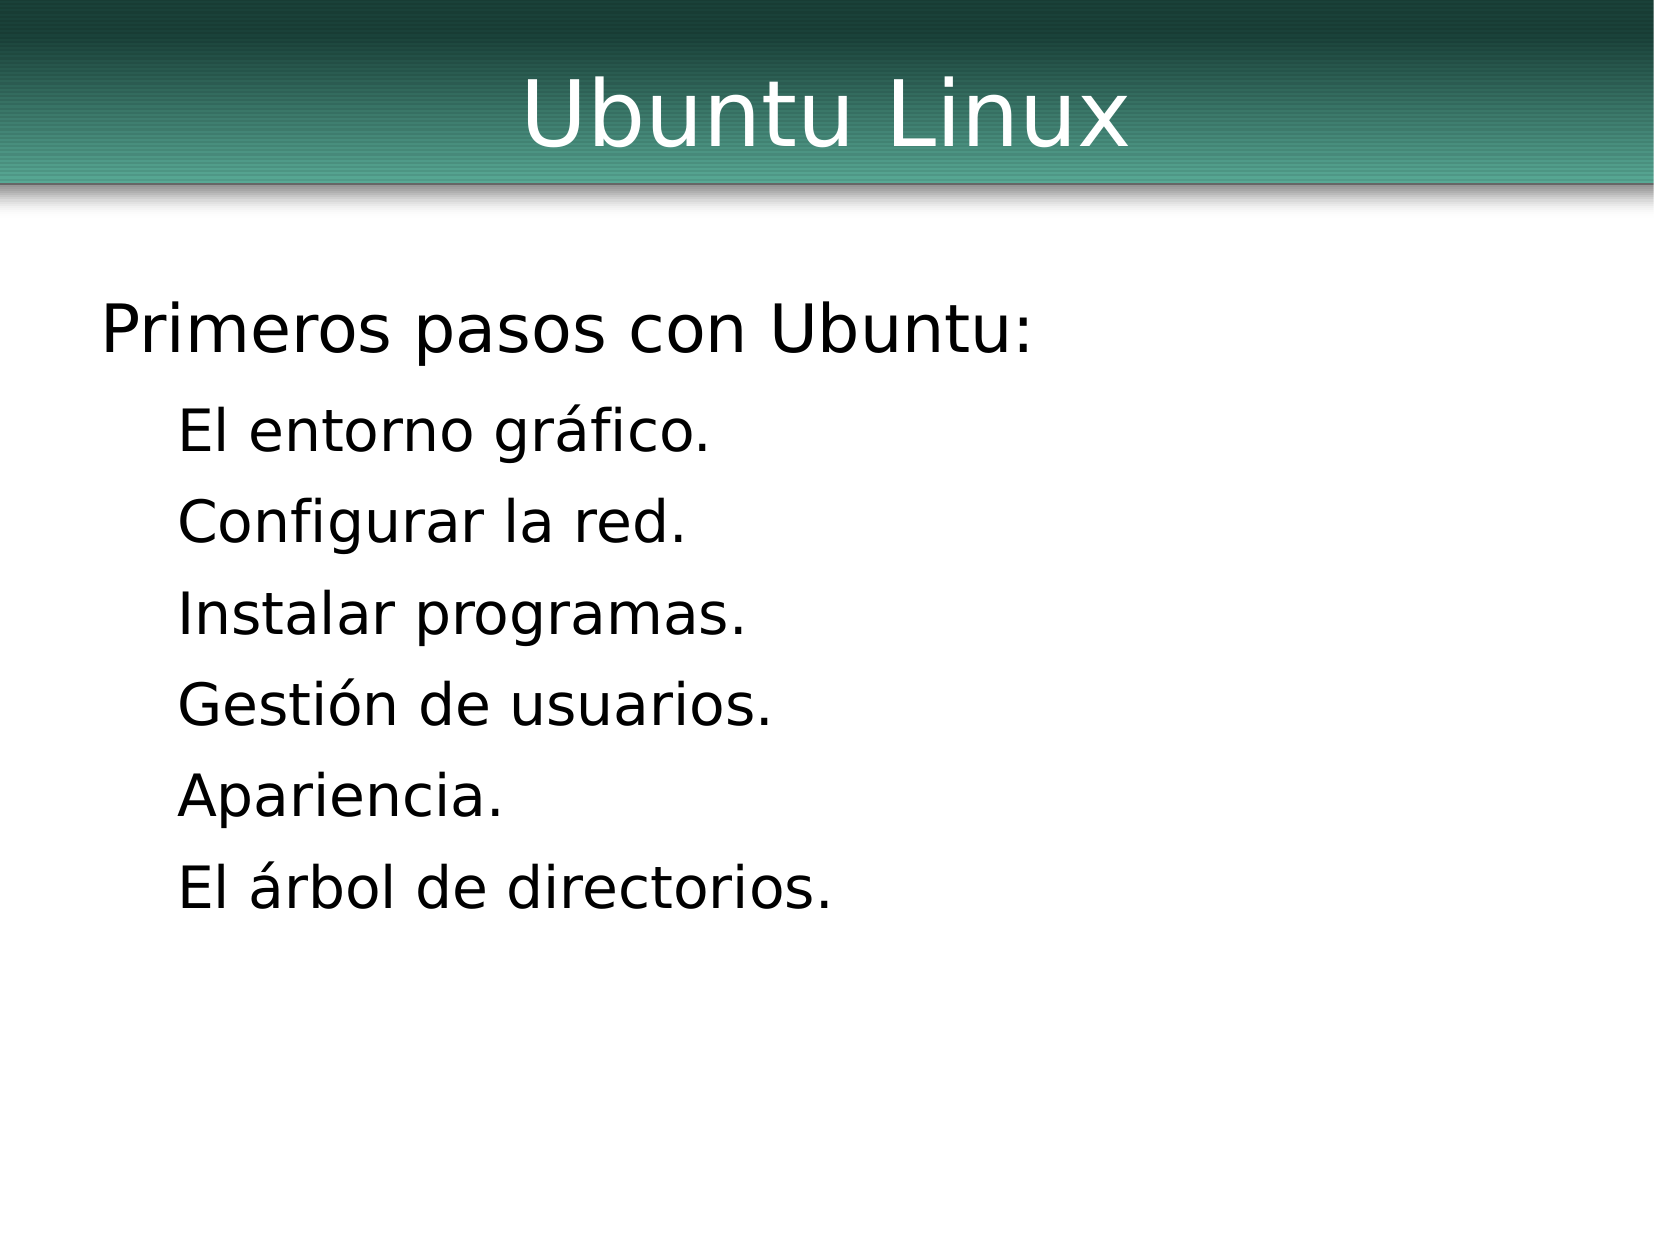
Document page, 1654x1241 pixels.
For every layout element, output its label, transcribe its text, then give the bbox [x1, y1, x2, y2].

list Primeros pasos con Ubuntu: El entorno gráfico. Configurar la red. Instalar programas. Gestión de usuarios. Apariencia. El árbol de directorios. [82, 290, 1571, 1094]
picture [0, 0, 1654, 225]
title Ubuntu Linux [82, 11, 1571, 219]
